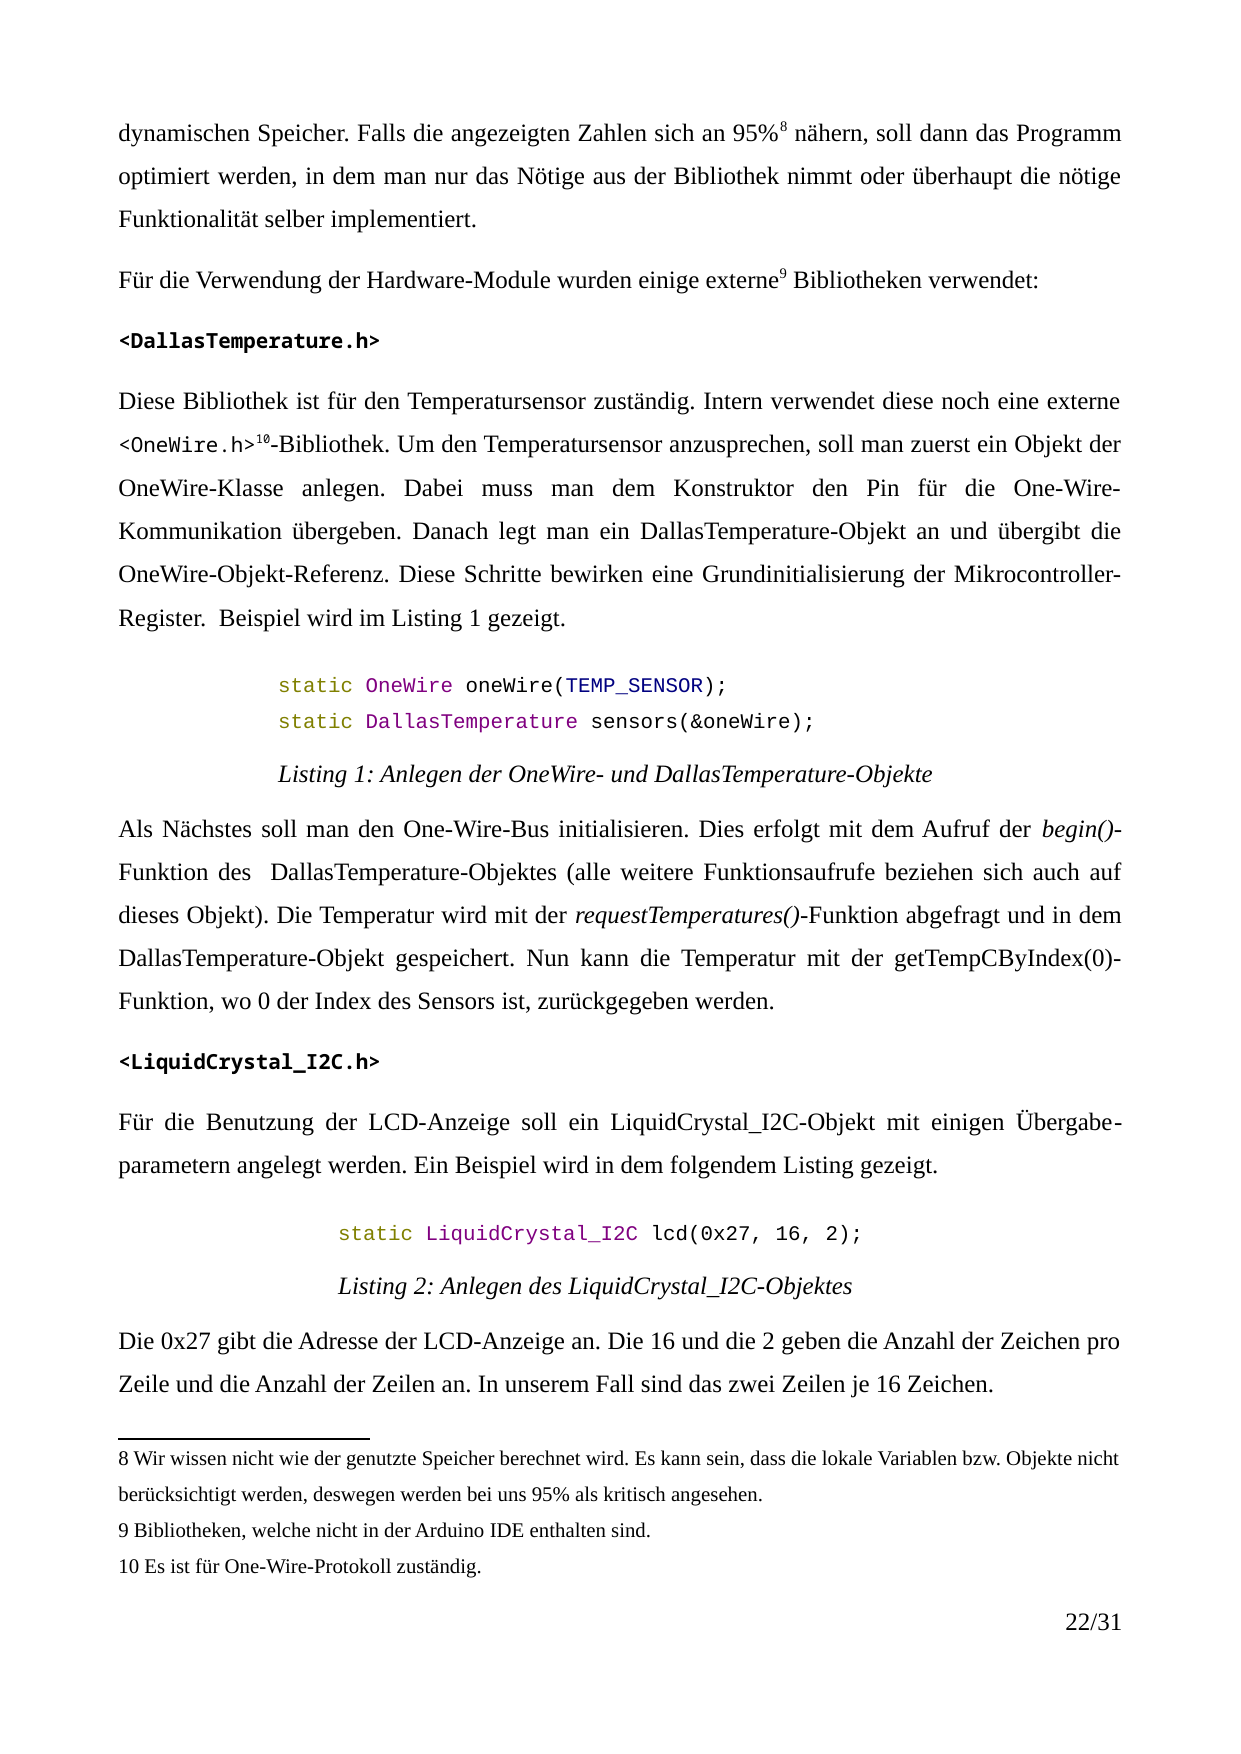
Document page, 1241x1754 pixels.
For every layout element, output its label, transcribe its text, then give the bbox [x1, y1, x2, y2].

text static DallasTemperature sensors(&oneWire); [278, 711, 962, 734]
text Diese Bibliothek ist für den Temperatursensor zuständig. Intern verwendet diese noch eine externe <OneWire.h>-Bibliothek. Um den Temperatursensor anzusprechen, soll man zuerst ein Objekt der OneWire-Klasse anlegen. Dabei muss man dem Konstruktor den Pin für die One-Wire-Kommunikation übergeben. Danach legt man ein DallasTemperature-Objekt an und übergibt die OneWire-Objekt-Referenz. Diese Schritte bewirken eine Grundinitialisierung der Mikrocontroller-Register. Beispiel wird im Listing 1 gezeigt. [118, 386, 1122, 631]
text <DallasTemperature.h> [118, 326, 1122, 354]
text Für die Verwendung der Hardware-Module wurden einige externe Bibliotheken verwendet: [118, 265, 1122, 294]
list Listing 1: Anlegen der OneWire- und DallasTemperature-Objekte [278, 759, 962, 787]
text Bibliotheken, welche nicht in der Arduino IDE enthalten sind. [118, 1517, 1122, 1542]
text dynamischen Speicher. Falls die angezeigten Zahlen sich an 95% nähern, soll dann das Programm optimiert werden, in dem man nur das Nötige aus der Bibliothek nimmt oder überhaupt die nötige Funktionalität selber implementiert. [118, 118, 1122, 233]
text Für die Benutzung der LCD-Anzeige soll ein LiquidCrystal_I2C-Objekt mit einigen Übergabe­parametern angelegt werden. Ein Beispiel wird in dem folgendem Listing gezeigt. [118, 1107, 1122, 1179]
text <LiquidCrystal_I2C.h> [118, 1047, 1122, 1076]
list Listing 2: Anlegen des LiquidCrystal_I2C-Objektes [338, 1271, 902, 1300]
text Die 0x27 gibt die Adresse der LCD-Anzeige an. Die 16 und die 2 geben die Anzahl der Zeichen pro Zeile und die Anzahl der Zeilen an. In unserem Fall sind das zwei Zeilen je 16 Zeichen. [118, 1211, 1122, 1398]
text Wir wissen nicht wie der genutzte Speicher berechnet wird. Es kann sein, dass die lokale Variablen bzw. Objekte nicht berücksichtigt werden, deswegen werden bei uns 95% als kritisch angesehen. [118, 1445, 1122, 1506]
text static OneWire oneWire(TEMP_SENSOR); [278, 675, 962, 699]
text Es ist für One-Wire-Protokoll zuständig. [118, 1553, 1122, 1578]
text Als Nächstes soll man den One-Wire-Bus initialisieren. Dies erfolgt mit dem Aufruf der begin()-Funktion des DallasTemperature-Objektes (alle weitere Funktionsaufrufe beziehen sich auch auf dieses Objekt). Die Temperatur wird mit der requestTemperatures()-Funktion abgefragt und in dem DallasTemperature-Objekt gespeichert. Nun kann die Temperatur mit der getTempCByIndex(0)-Funktion, wo 0 der Index des Sensors ist, zurückgegeben werden. [118, 663, 1122, 1015]
text static LiquidCrystal_I2C lcd(0x27, 16, 2); [338, 1223, 902, 1247]
